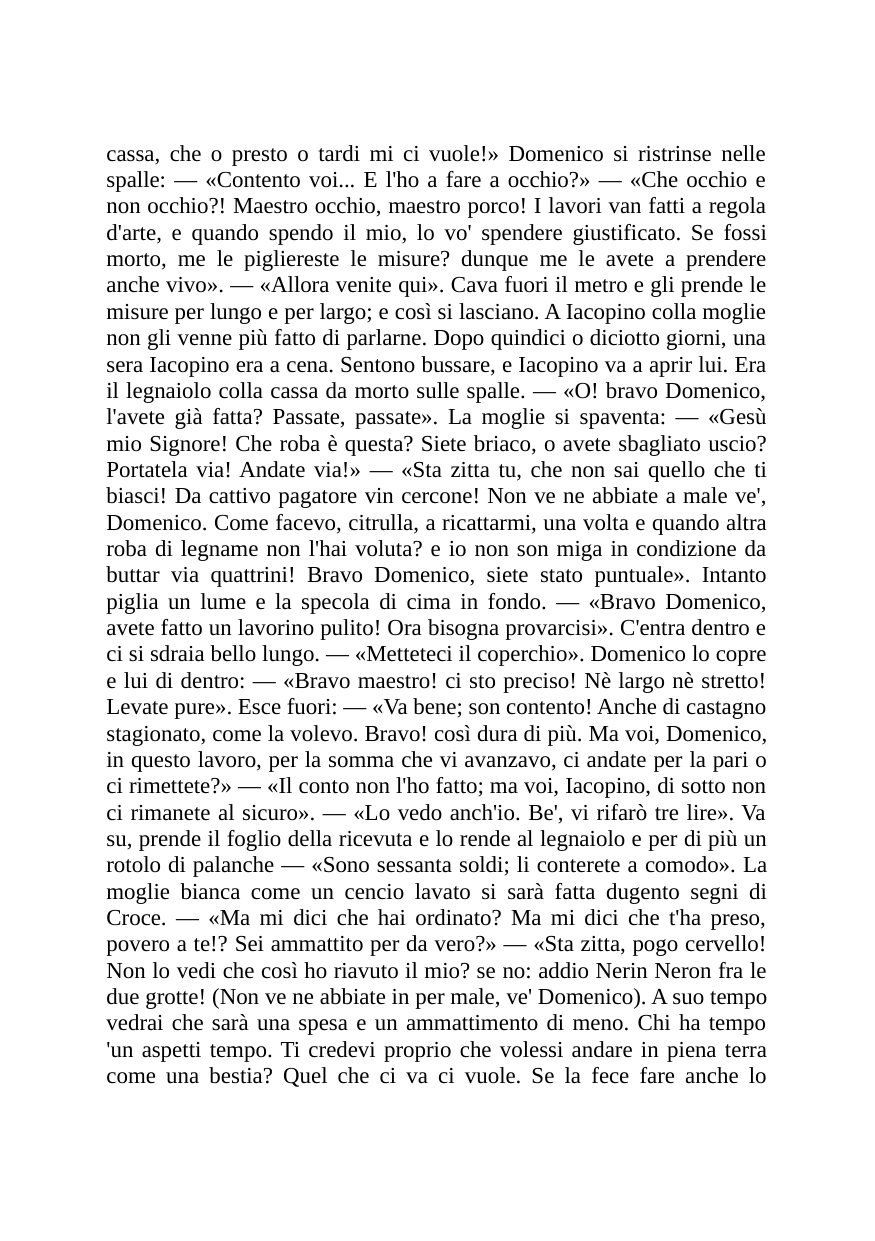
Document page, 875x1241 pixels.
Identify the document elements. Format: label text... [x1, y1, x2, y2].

text cassa, che o presto o tardi mi ci vuole!» Domenico si ristrinse nelle spalle: — «Contento voi... E l'ho a fare a occhio?» — «Che occhio e non occhio?! Maestro occhio, maestro porco! I lavori van fatti a regola d'arte, e quando spendo il mio, lo vo' spendere giustificato. Se fossi morto, me le pigliereste le misure? dunque me le avete a prendere anche vivo». — «Allora venite qui». Cava fuori il metro e gli prende le misure per lungo e per largo; e così si lasciano. A Iacopino colla moglie non gli venne più fatto di parlarne. Dopo quindici o diciotto giorni, una sera Iacopino era a cena. Sentono bussare, e Iacopino va a aprir lui. Era il legnaiolo colla cassa da morto sulle spalle. — «O! bravo Domenico, l'avete già fatta? Passate, passate». La moglie si spaventa: — «Gesù mio Signore! Che roba è questa? Siete briaco, o avete sbagliato uscio? Portatela via! Andate via!» — «Sta zitta tu, che non sai quello che ti biasci! Da cattivo pagatore vin cercone! Non ve ne abbiate a male ve', Domenico. Come facevo, citrulla, a ricattarmi, una volta e quando altra roba di legname non l'hai voluta? e io non son miga in condizione da buttar via quattrini! Bravo Domenico, siete stato puntuale». Intanto piglia un lume e la specola di cima in fondo. — «Bravo Domenico, avete fatto un lavorino pulito! Ora bisogna provarcisi». C'entra dentro e ci si sdraia bello lungo. — «Metteteci il coperchio». Domenico lo copre e lui di dentro: — «Bravo maestro! ci sto preciso! Nè largo nè stretto! Levate pure». Esce fuori: — «Va bene; son contento! Anche di castagno stagionato, come la volevo. Bravo! così dura di più. Ma voi, Domenico, in questo lavoro, per la somma che vi avanzavo, ci andate per la pari o ci rimettete?» — «Il conto non l'ho fatto; ma voi, Iacopino, di sotto non ci rimanete al sicuro». — «Lo vedo anch'io. Be', vi rifarò tre lire». Va su, prende il foglio della ricevuta e lo rende al legnaiolo e per di più un rotolo di palanche — «Sono sessanta soldi; li conterete a comodo». La moglie bianca come un cencio lavato si sarà fatta dugento segni di Croce. — «Ma mi dici che hai ordinato? Ma mi dici che t'ha preso, povero a te!? Sei ammattito per da vero?» — «Sta zitta, pogo cervello! Non lo vedi che così ho riavuto il mio? se no: addio Nerin Neron fra le due grotte! (Non ve ne abbiate in per male, ve' Domenico). A suo tempo vedrai che sarà una spesa e un ammattimento di meno. Chi ha tempo 'un aspetti tempo. Ti credevi proprio che volessi andare in piena terra come una bestia? Quel che ci va ci vuole. Se la fece fare anche lo [106, 140, 768, 1088]
